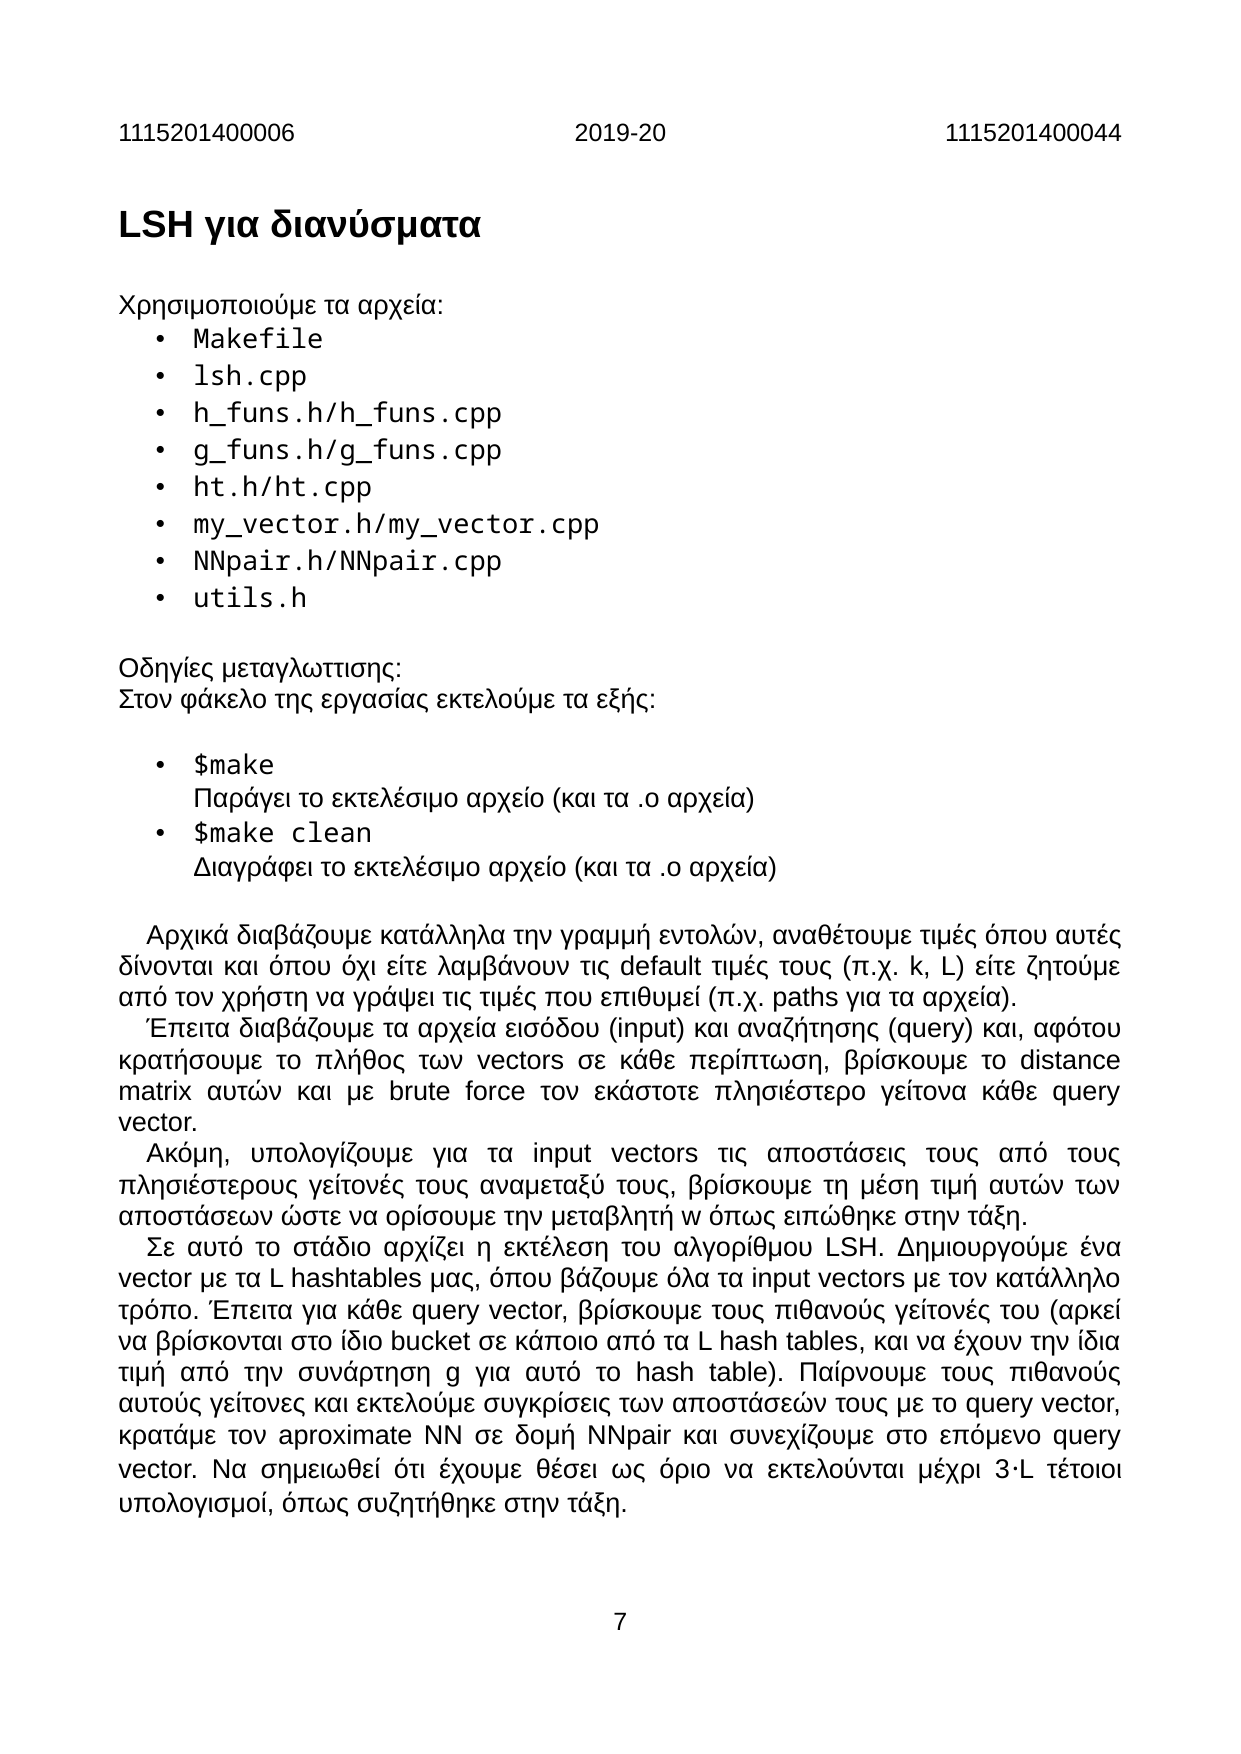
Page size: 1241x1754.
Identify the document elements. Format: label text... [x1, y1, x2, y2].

text Οδηγίες μεταγλωττισης: [118, 652, 1122, 683]
text Στον φάκελο της εργασίας εκτελούμε τα εξής: [118, 683, 1122, 714]
list NΝpair.h/NΝpair.cpp [156, 541, 1122, 578]
subtitle LSH για διανύσματα [118, 201, 1122, 245]
text Αρχικά διαβάζουμε κατάλληλα την γραμμή εντολών, αναθέτουμε τιμές όπου αυτές δίνονται και όπου όχι είτε λαμβάνουν τις default τιμές τους (π.χ. k, L) είτε ζητούμε από τον χρήστη να γράψει τις τιμές που επιθυμεί (π.χ. paths για τα αρχεία). [118, 919, 1122, 1012]
text Έπειτα διαβάζουμε τα αρχεία εισόδου (input) και αναζήτησης (query) και, αφότου κρατήσουμε το πλήθος των vectors σε κάθε περίπτωση, βρίσκουμε το distance matrix αυτών και με brute force τον εκάστοτε πλησιέστερο γείτονα κάθε query vector. [118, 1012, 1122, 1137]
list $make Παράγει το εκτελέσιμο αρχείο (και τα .o αρχεία) [156, 746, 1122, 814]
list Makefile [156, 320, 1122, 357]
list utils.h [156, 578, 1122, 615]
text Χρησιμοποιούμε τα αρχεία: [118, 289, 1122, 320]
list lsh.cpp [156, 357, 1122, 394]
text Σε αυτό το στάδιο αρχίζει η εκτέλεση του αλγορίθμου LSH. Δημιουργούμε ένα vector με τα L hashtables μας, όπου βάζουμε όλα τα input vectors με τον κατάλληλο τρόπο. Έπειτα για κάθε query vector, βρίσκουμε τους πιθανούς γείτονές του (αρκεί να βρίσκονται στο ίδιο bucket σε κάποιο από τα L hash tables, και να έχουν την ίδια τιμή από την συνάρτηση g για αυτό το hash table). Παίρνουμε τους πιθανούς αυτούς γείτονες και εκτελούμε συγκρίσεις των αποστάσεών τους με το query vector, κρατάμε τον aproximate NN σε δομή NNpair και συνεχίζουμε στο επόμενο query vector. Να σημειωθεί ότι έχουμε θέσει ως όριο να εκτελούνται μέχρι 3·L τέτοιοι υπολογισμοί, όπως συζητήθηκε στην τάξη. [118, 1231, 1122, 1518]
list my_vector.h/my_vector.cpp [156, 504, 1122, 541]
list Διαγράφει το εκτελέσιμο αρχείο (και τα .o αρχεία) [156, 851, 1122, 882]
list g_funs.h/g_funs.cpp [156, 431, 1122, 467]
list ht.h/ht.cpp [156, 467, 1122, 504]
list h_funs.h/h_funs.cpp [156, 394, 1122, 431]
text Ακόμη, υπολογίζουμε για τα input vectors τις αποστάσεις τους από τους πλησιέστερους γείτονές τους αναμεταξύ τους, βρίσκουμε τη μέση τιμή αυτών των αποστάσεων ώστε να ορίσουμε την μεταβλητή w όπως ειπώθηκε στην τάξη. [118, 1137, 1122, 1231]
list $make clean [156, 814, 1122, 851]
